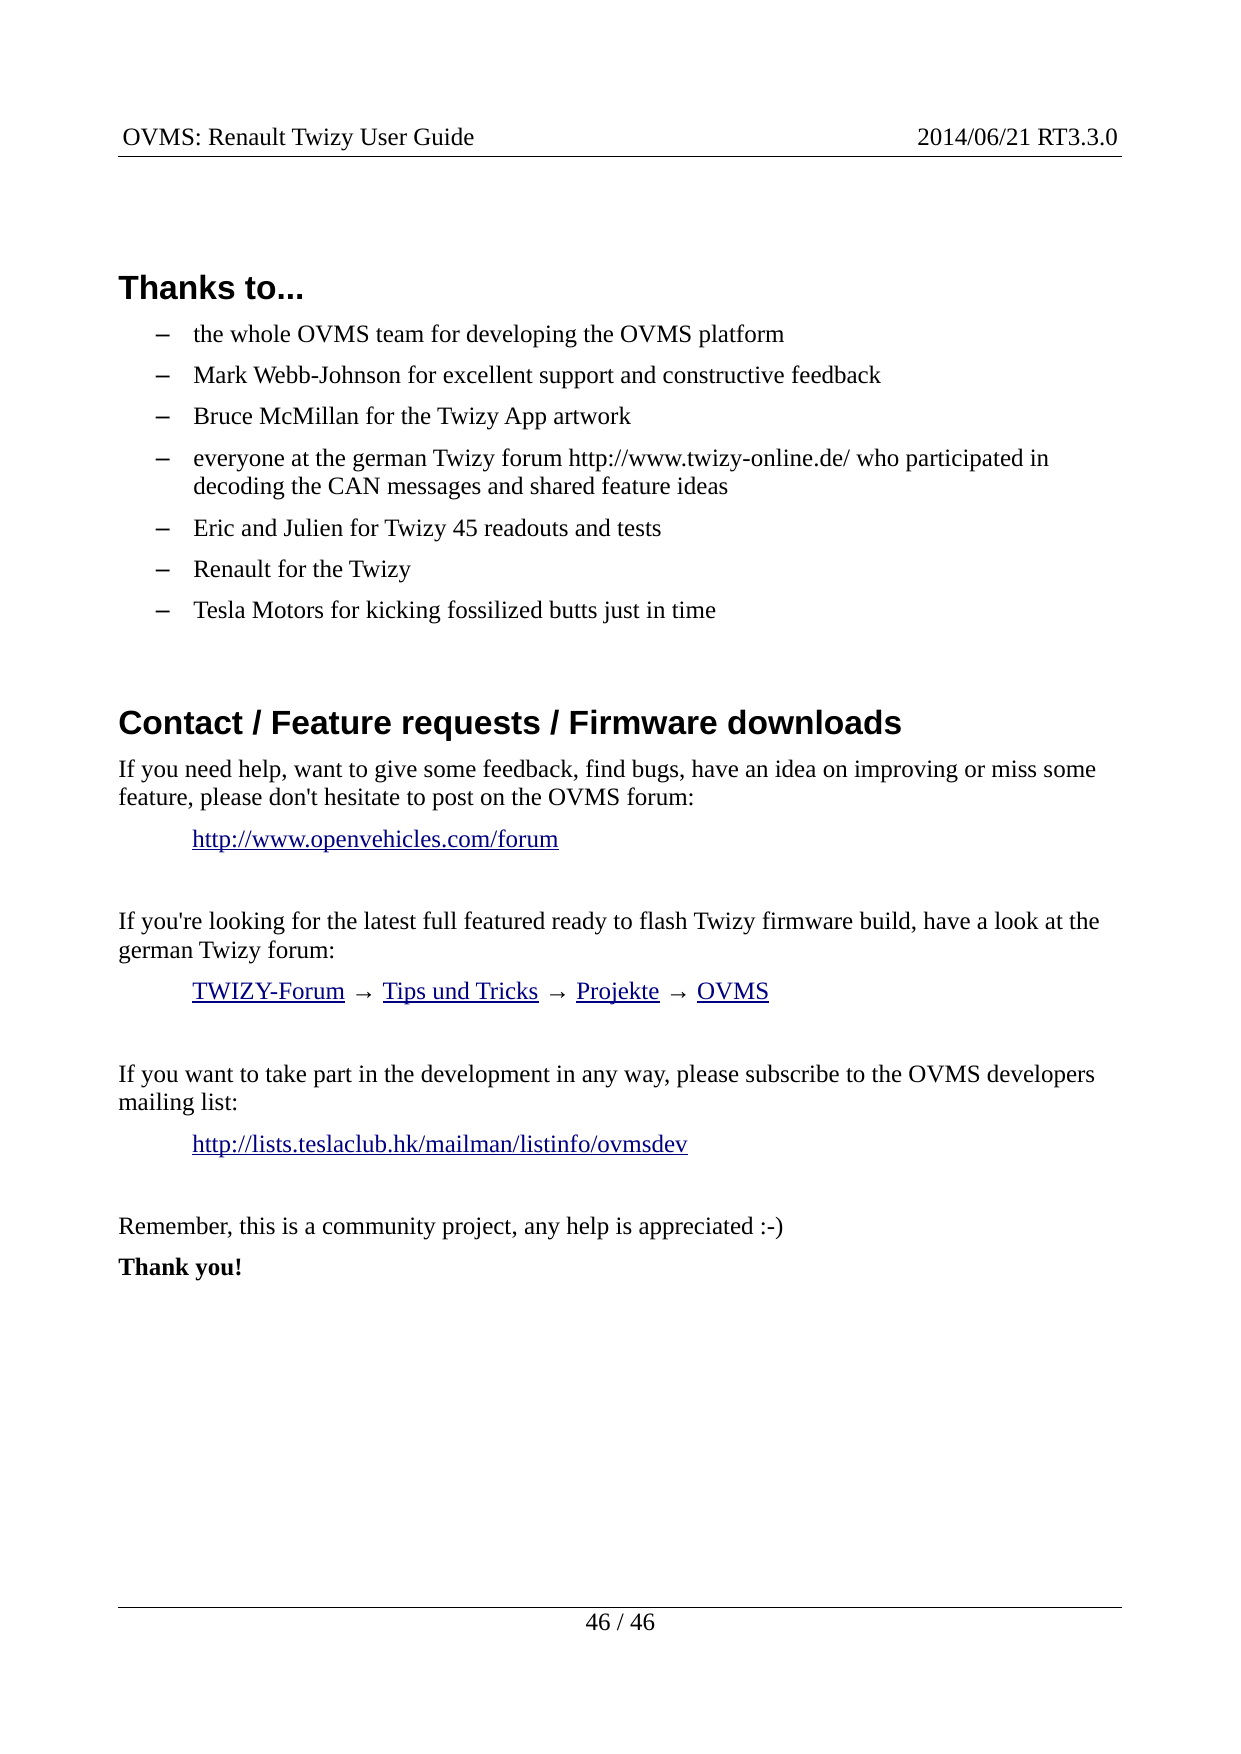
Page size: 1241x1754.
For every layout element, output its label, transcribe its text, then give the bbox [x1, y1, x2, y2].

list everyone at the german Twizy forum http://www.twizy-online.de/ who participated in decoding the CAN messages and shared feature ideas [156, 443, 1122, 500]
text http://www.openvehicles.com/forum [118, 824, 1122, 852]
list Bruce McMillan for the Twizy App artwork [156, 401, 1122, 430]
subtitle Thanks to... [118, 268, 1122, 306]
list Mark Webb-Johnson for excellent support and constructive feedback [156, 360, 1122, 389]
text Thank you! [118, 1252, 1122, 1281]
text If you're looking for the latest full featured ready to flash Twizy firmware build, have a look at the german Twizy forum: [118, 906, 1122, 964]
list Eric and Julien for Twizy 45 readouts and tests [156, 513, 1122, 541]
subtitle Contact / Feature requests / Firmware downloads [118, 703, 1122, 741]
text If you want to take part in the development in any way, please subscribe to the OVMS developers mailing list: [118, 1059, 1122, 1116]
text If you need help, want to give some feedback, find bugs, have an idea on improving or miss some feature, please don't hesitate to post on the OVMS forum: [118, 754, 1122, 811]
text TWIZY-Forum → Tips und Tricks → Projekte → OVMS [118, 976, 1122, 1005]
list Tesla Motors for kicking fossilized butts just in time [156, 595, 1122, 624]
text http://lists.teslaclub.hk/mailman/listinfo/ovmsdev [118, 1129, 1122, 1157]
list the whole OVMS team for developing the OVMS platform [156, 319, 1122, 348]
text Remember, this is a community project, any help is appreciated :-) [118, 1211, 1122, 1240]
list Renault for the Twizy [156, 554, 1122, 583]
